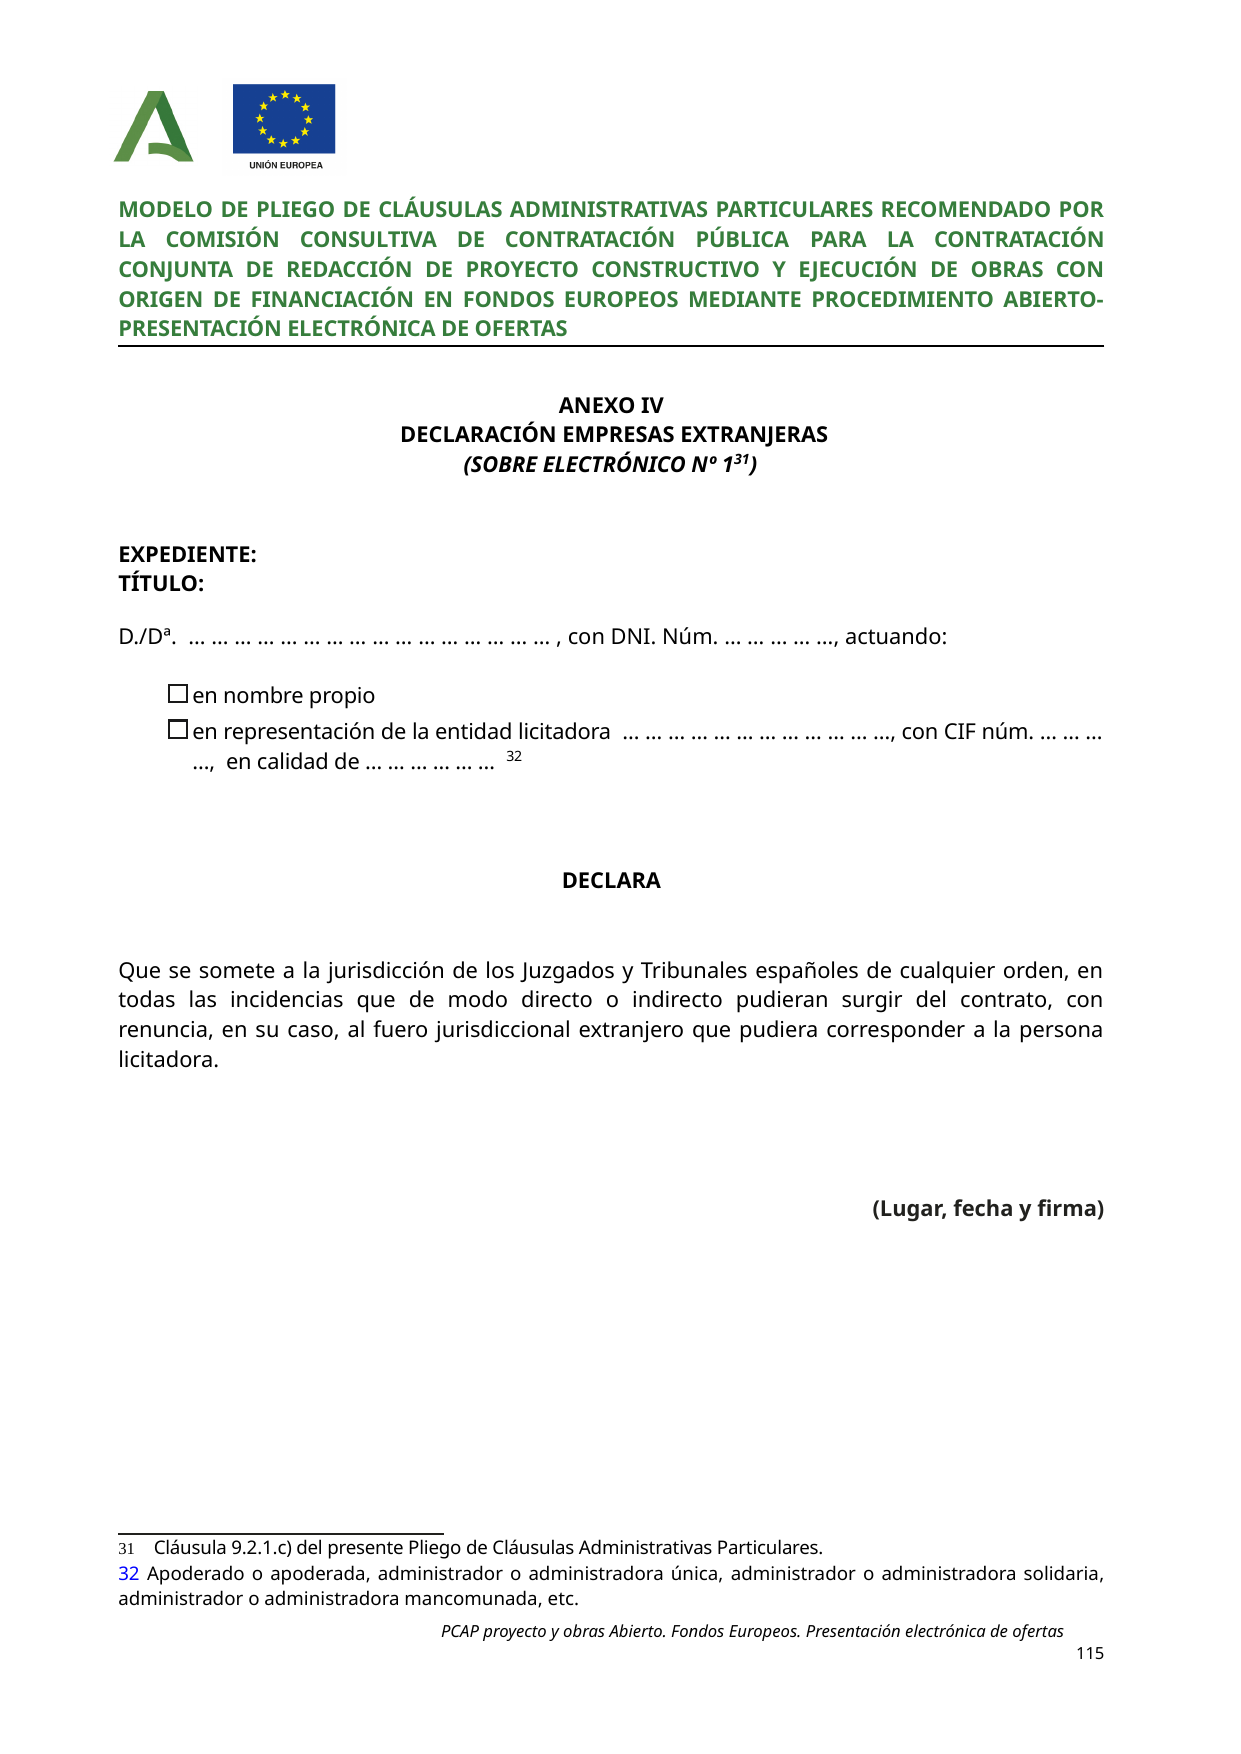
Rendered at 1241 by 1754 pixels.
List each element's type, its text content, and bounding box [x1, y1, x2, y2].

text en nombre propio [192, 681, 1104, 710]
text Cláusula 9.2.1.c) del presente Pliego de Cláusulas Administrativas Particulares. [118, 1534, 1104, 1560]
text D./Dª. … … … … … … … … … … … … … … … … , con DNI. Núm. … … … … …, actuando: [118, 621, 1104, 651]
text Que se somete a la jurisdicción de los Juzgados y Tribunales españoles de cualquier orden, en todas las incidencias que de modo directo o indirecto pudieran surgir del contrato, con renuncia, en su caso, al fuero jurisdiccional extranjero que pudiera corresponder a la persona licitadora. [118, 955, 1104, 1074]
picture [221, 78, 347, 176]
text MODELO DE PLIEGO DE CLÁUSULAS ADMINISTRATIVAS PARTICULARES RECOMENDADO POR LA COMISIÓN CONSULTIVA DE CONTRATACIÓN PÚBLICA PARA LA CONTRATACIÓN CONJUNTA DE REDACCIÓN DE PROYECTO CONSTRUCTIVO Y EJECUCIÓN DE OBRAS CON ORIGEN DE FINANCIACIÓN EN FONDOS EUROPEOS MEDIANTE PROCEDIMIENTO ABIERTO- PRESENTACIÓN ELECTRÓNICA DE OFERTAS [118, 194, 1104, 345]
text DECLARA [118, 865, 1104, 895]
text (SOBRE ELECTRÓNICO Nº 1) [118, 449, 1104, 479]
text TÍTULO: [118, 568, 1104, 598]
text Apoderado o apoderada, administrador o administradora única, administrador o administradora solidaria, administrador o administradora mancomunada, etc. [118, 1560, 1104, 1611]
text ANEXO IV [118, 390, 1104, 419]
text en representación de la entidad licitadora … … … … … … … … … … … …, con CIF núm. … … … …, en calidad de … … … … … … [192, 716, 1104, 776]
text EXPEDIENTE: [118, 539, 1104, 568]
text DECLARACIÓN EMPRESAS EXTRANJERAS [118, 419, 1104, 449]
picture [109, 86, 198, 166]
text (Lugar, fecha y firma) [118, 1193, 1104, 1223]
